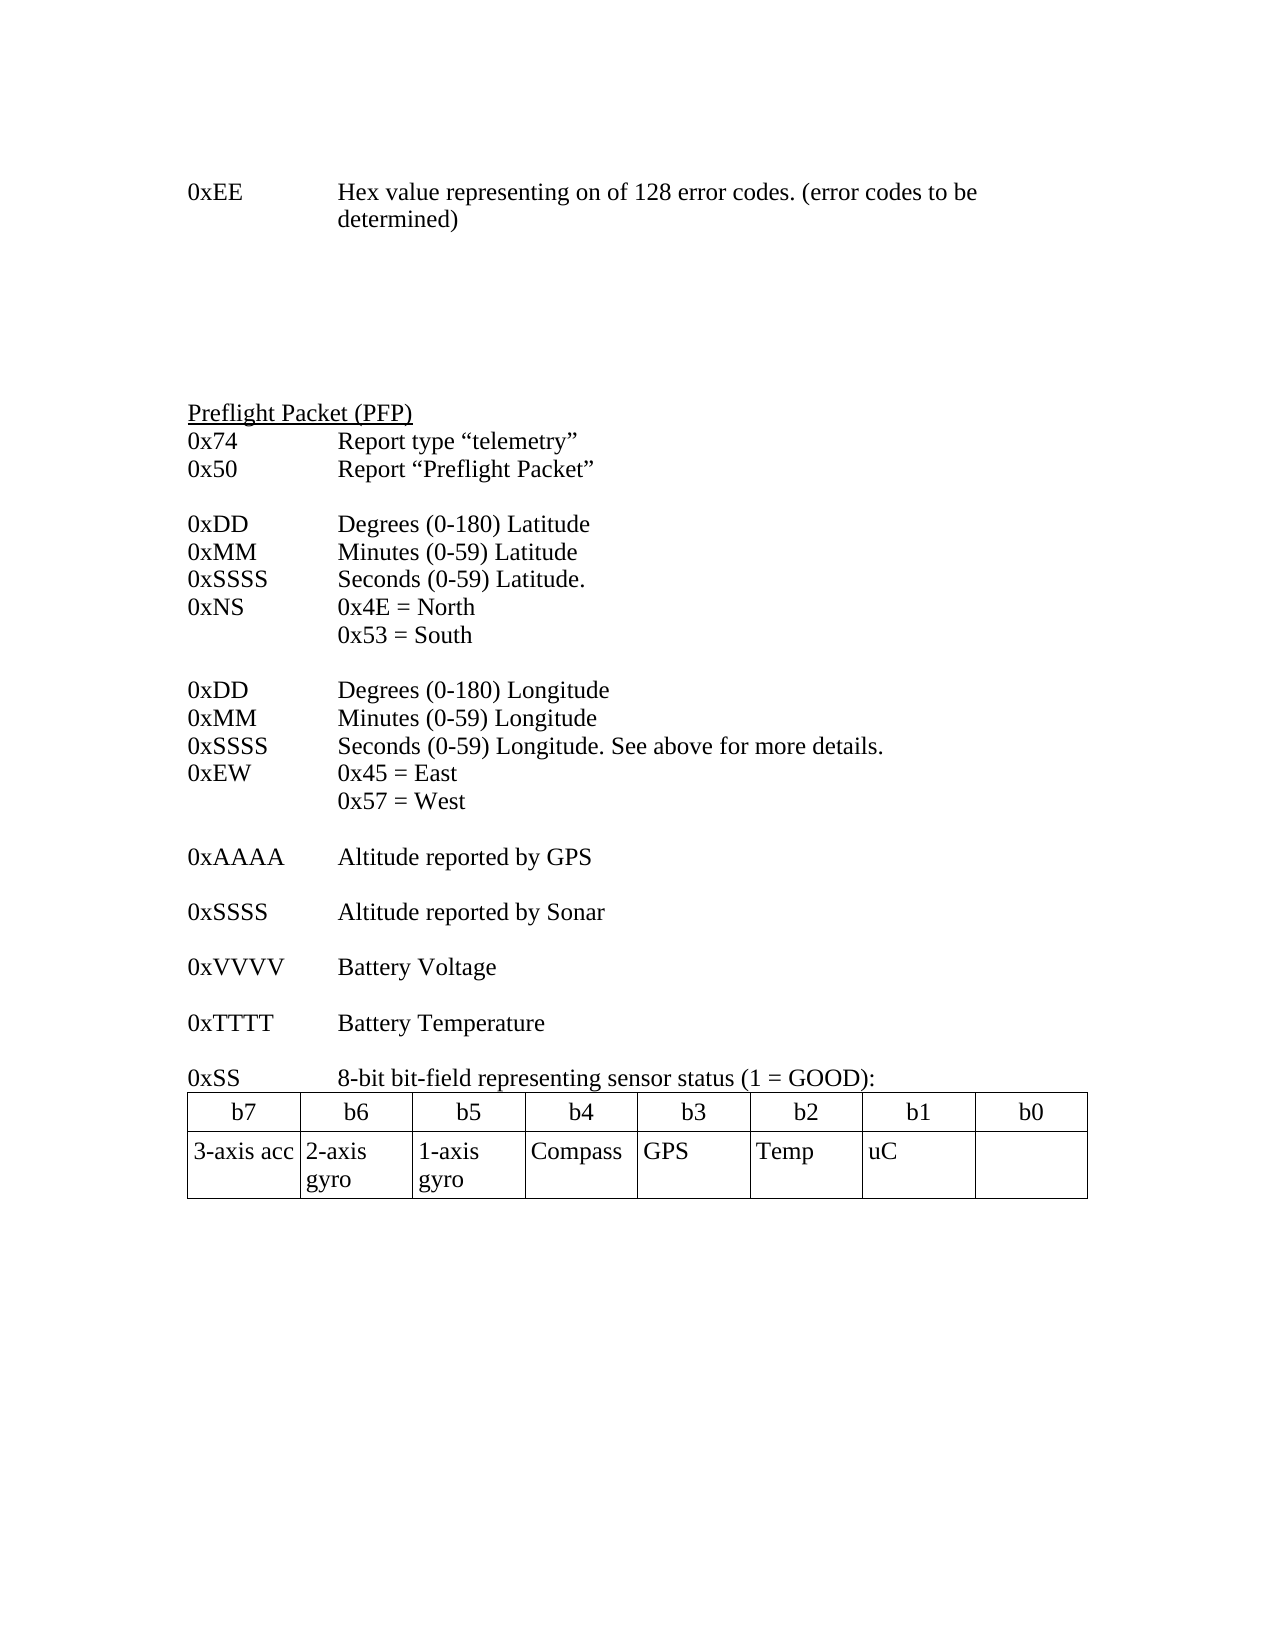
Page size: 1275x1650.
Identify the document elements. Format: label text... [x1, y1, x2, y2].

text 0xEW 0x45 = East [187, 759, 1087, 787]
table_header b0 [976, 1093, 1087, 1131]
text 0xSSSS Altitude reported by Sonar [187, 898, 1087, 926]
text 0x74 Report type “telemetry” [187, 427, 1087, 455]
text 0xDD Degrees (0-180) Longitude [187, 676, 1087, 704]
table_header b3 [638, 1093, 750, 1131]
text 0xSSSS Seconds (0-59) Latitude. [187, 566, 1087, 593]
text 0xSS 8-bit bit-field representing sensor status (1 = GOOD): [187, 1064, 1087, 1092]
table_cell [976, 1132, 1087, 1198]
text 0xEE Hex value representing on of 128 error codes. (error codes to be determined) [187, 178, 1087, 233]
table_header b5 [413, 1093, 525, 1131]
text Preflight Packet (PFP) [187, 399, 1087, 427]
table_cell uC [863, 1132, 975, 1198]
text 0xDD Degrees (0-180) Latitude [187, 510, 1087, 538]
text 0xMM Minutes (0-59) Latitude [187, 538, 1087, 566]
text 0x57 = West [187, 787, 1087, 815]
text 0xVVVV Battery Voltage [187, 953, 1087, 981]
table_cell 1-axis gyro [413, 1132, 525, 1198]
table_header b1 [863, 1093, 975, 1131]
text 0xSSSS Seconds (0-59) Longitude. See above for more details. [187, 732, 1087, 759]
table_cell GPS [638, 1132, 750, 1198]
text 0x50 Report “Preflight Packet” [187, 455, 1087, 482]
table_cell 3-axis acc [188, 1132, 300, 1198]
text 0xAAAA Altitude reported by GPS [187, 843, 1087, 870]
table_cell Temp [751, 1132, 862, 1198]
table_header b2 [751, 1093, 862, 1131]
text 0xTTTT Battery Temperature [187, 1009, 1087, 1037]
table_cell 2-axis gyro [301, 1132, 412, 1198]
text 0x53 = South [187, 621, 1087, 649]
table_header b4 [526, 1093, 637, 1131]
table_cell Compass [526, 1132, 637, 1198]
table_header b7 [188, 1093, 300, 1131]
table_header b6 [301, 1093, 412, 1131]
text 0xNS 0x4E = North [187, 593, 1087, 621]
text 0xMM Minutes (0-59) Longitude [187, 704, 1087, 732]
